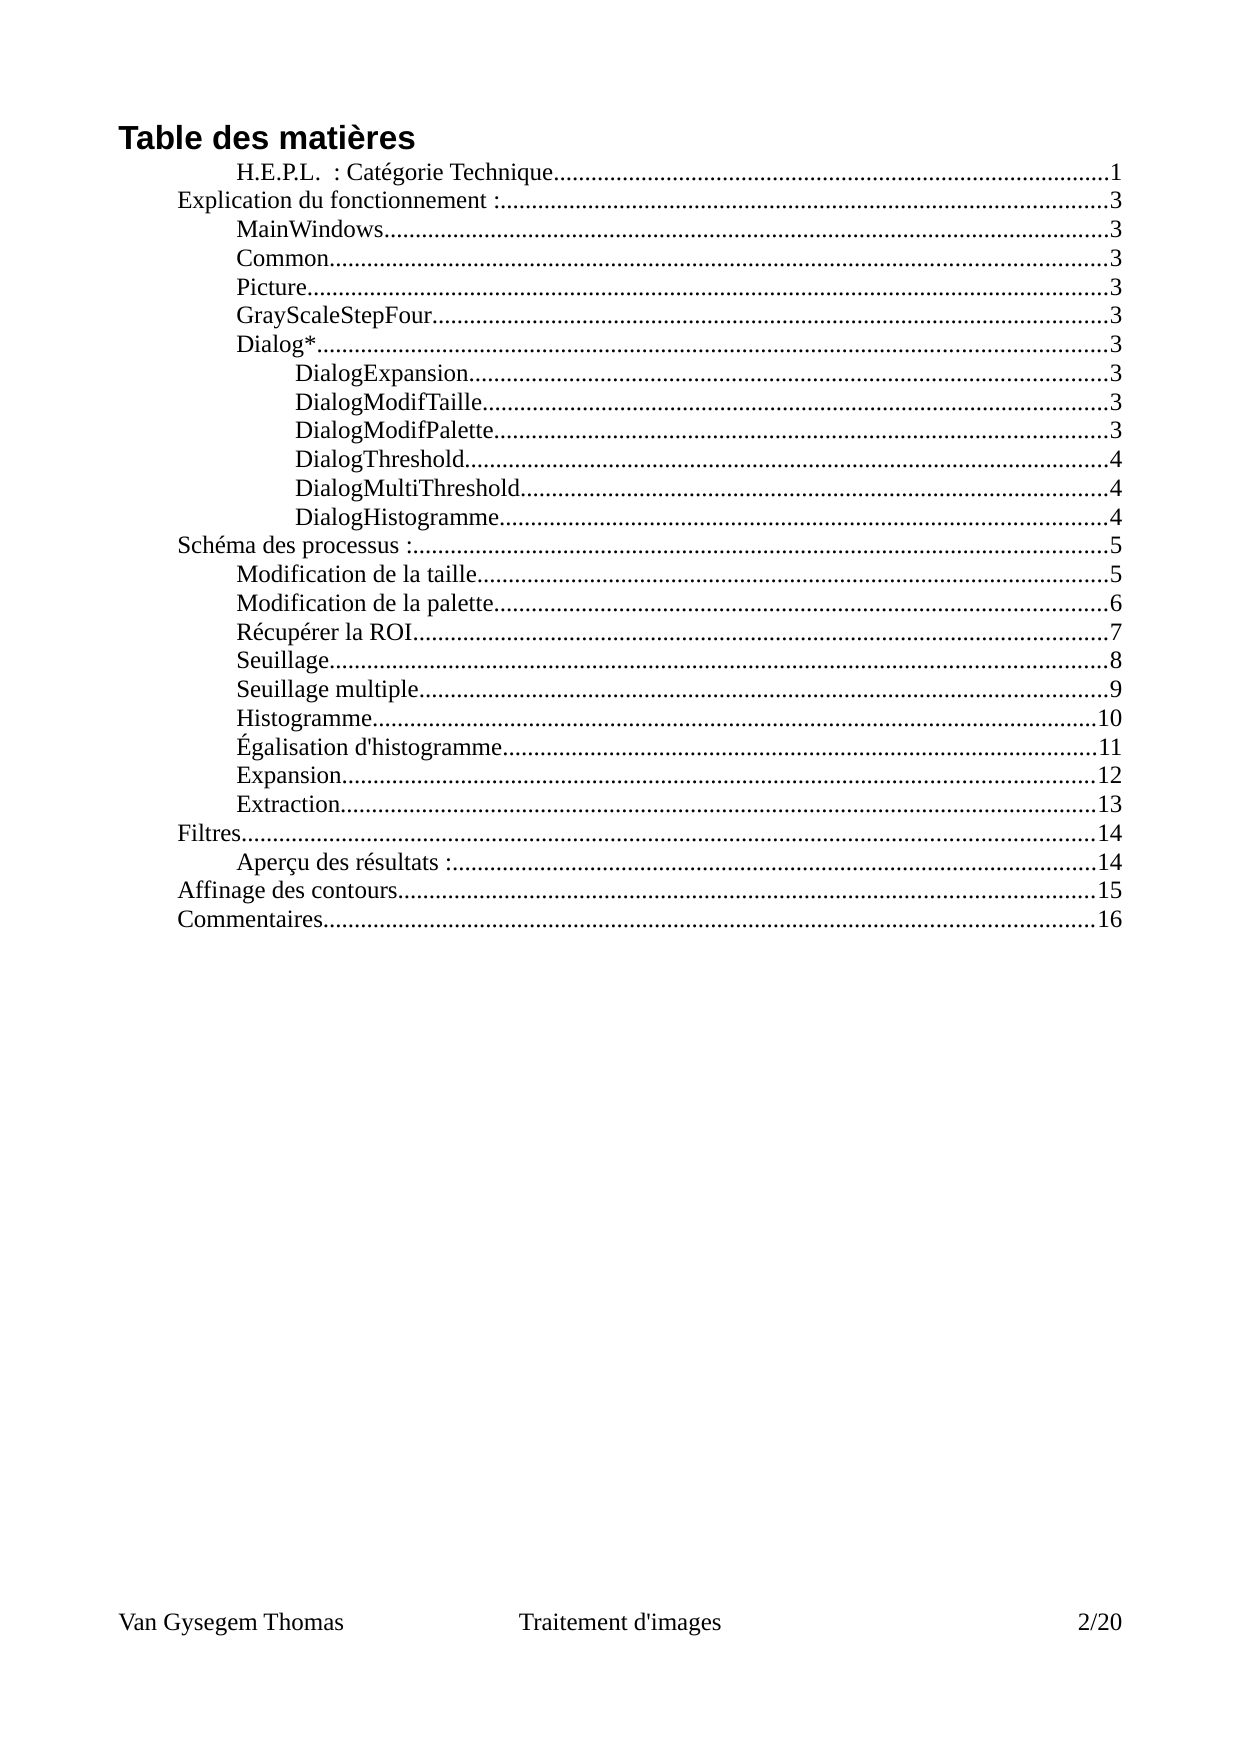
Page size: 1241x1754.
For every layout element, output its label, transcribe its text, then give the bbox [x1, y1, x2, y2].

text Extraction 13 [236, 789, 1122, 818]
text Picture 3 [236, 272, 1122, 300]
text Expansion 12 [236, 760, 1122, 789]
text Affinage des contours 15 [177, 875, 1122, 904]
text DialogModifPalette 3 [295, 415, 1122, 444]
text Seuillage 8 [236, 645, 1122, 674]
text Modification de la taille 5 [236, 559, 1122, 588]
text Histogramme 10 [236, 703, 1122, 732]
text Modification de la palette 6 [236, 588, 1122, 617]
text DialogHistogramme 4 [295, 502, 1122, 530]
text Common 3 [236, 243, 1122, 272]
text DialogMultiThreshold 4 [295, 473, 1122, 502]
text Égalisation d'histogramme 11 [236, 732, 1122, 760]
text Commentaires 16 [177, 904, 1122, 933]
text GrayScaleStepFour 3 [236, 300, 1122, 329]
text H.E.P.L. : Catégorie Technique 1 [236, 157, 1122, 185]
text Aperçu des résultats : 14 [236, 847, 1122, 875]
text DialogModifTaille 3 [295, 387, 1122, 415]
subtitle Table des matières [118, 118, 1122, 157]
text DialogThreshold 4 [295, 444, 1122, 473]
text Dialog* 3 [236, 329, 1122, 358]
text Filtres 14 [177, 818, 1122, 847]
text DialogExpansion 3 [295, 358, 1122, 387]
text Explication du fonctionnement : 3 [177, 185, 1122, 214]
text Seuillage multiple 9 [236, 674, 1122, 703]
text Schéma des processus : 5 [177, 530, 1122, 559]
text Récupérer la ROI 7 [236, 617, 1122, 645]
text MainWindows 3 [236, 214, 1122, 243]
